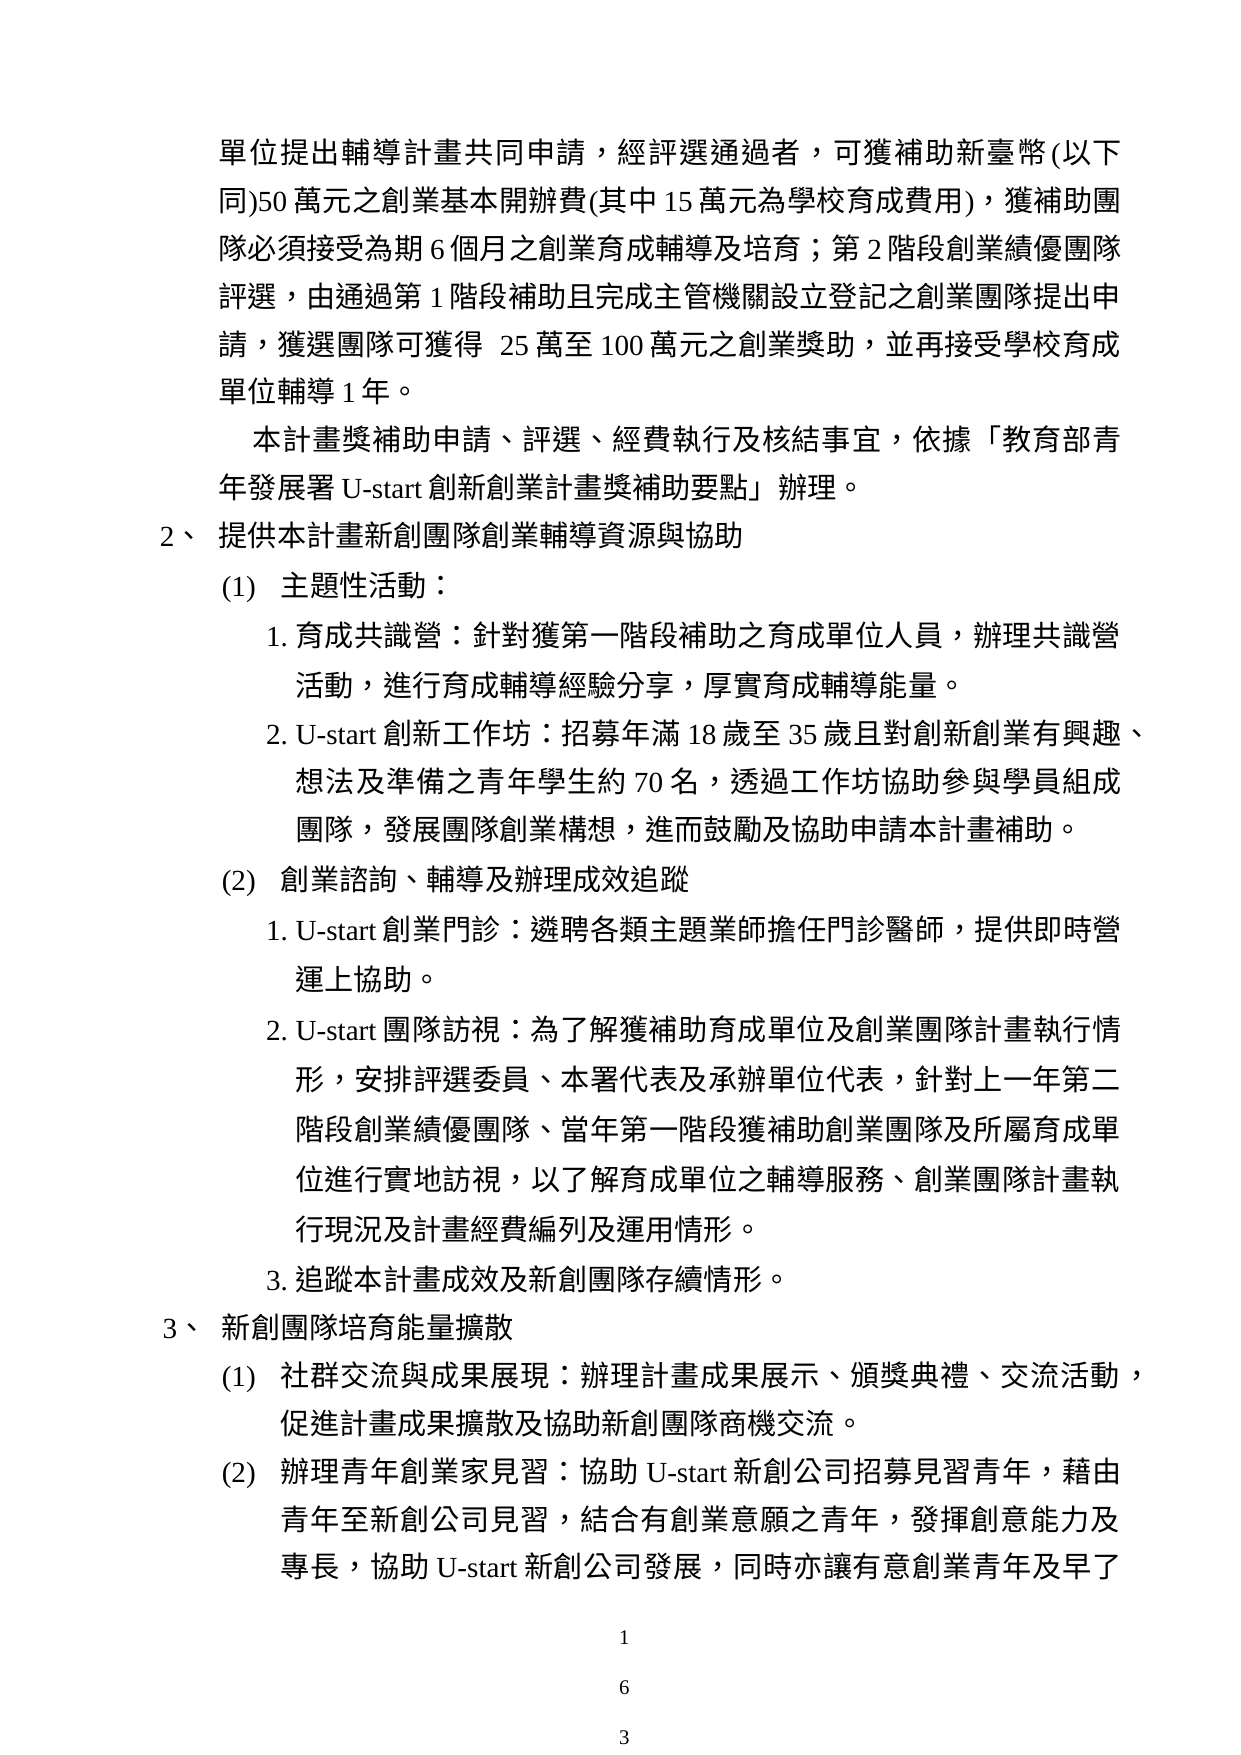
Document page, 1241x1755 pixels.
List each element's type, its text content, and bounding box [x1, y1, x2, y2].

list U-start創新工作坊：招募年滿18歲至35歲且對創新創業有興趣、想法及準備之青年學生約70名，透過工作坊協助參與學員組成團隊，發展團隊創業構想，進而鼓勵及協助申請本計畫補助。 [266, 706, 1122, 850]
list U-start團隊訪視：為了解獲補助育成單位及創業團隊計畫執行情形，安排評選委員、本署代表及承辦單位代表，針對上一年第二階段創業績優團隊、當年第一階段獲補助創業團隊及所屬育成單位進行實地訪視，以了解育成單位之輔導服務、創業團隊計畫執行現況及計畫經費編列及運用情形。 [266, 1000, 1122, 1250]
list 新創團隊培育能量擴散 [162, 1300, 1122, 1348]
list 社群交流與成果展現：辦理計畫成果展示、頒獎典禮、交流活動，促進計畫成果擴散及協助新創團隊商機交流。 [222, 1348, 1122, 1444]
list 育成共識營：針對獲第一階段補助之育成單位人員，辦理共識營活動，進行育成輔導經驗分享，厚實育成輔導能量。 [266, 606, 1122, 706]
list 提供本計畫新創團隊創業輔導資源與協助 [159, 508, 1122, 556]
list U-start創業門診：遴聘各類主題業師擔任門診醫師，提供即時營運上協助。 [266, 900, 1122, 1000]
list 主題性活動： [222, 556, 1122, 606]
list 辦理青年創業家見習：協助U-start新創公司招募見習青年，藉由青年至新創公司見習，結合有創業意願之青年，發揮創意能力及專長，協助U-start新創公司發展，同時亦讓有意創業青年及早了 [222, 1444, 1122, 1587]
list 追蹤本計畫成效及新創團隊存續情形。 [266, 1250, 1122, 1300]
list 創業諮詢、輔導及辦理成效追蹤 [222, 850, 1122, 900]
text 單位提出輔導計畫共同申請，經評選通過者，可獲補助新臺幣(以下同)50萬元之創業基本開辦費(其中15萬元為學校育成費用)，獲補助團隊必須接受為期6個月之創業育成輔導及培育；第2階段創業績優團隊評選，由通過第1階段補助且完成主管機關設立登記之創業團隊提出申請，獲選團隊可獲得 25萬至100萬元之創業獎助，並再接受學校育成單位輔導1年。 [218, 125, 1122, 412]
text 本計畫獎補助申請、評選、經費執行及核結事宜，依據「教育部青年發展署U-start創新創業計畫獎補助要點」辦理。 [218, 412, 1122, 508]
